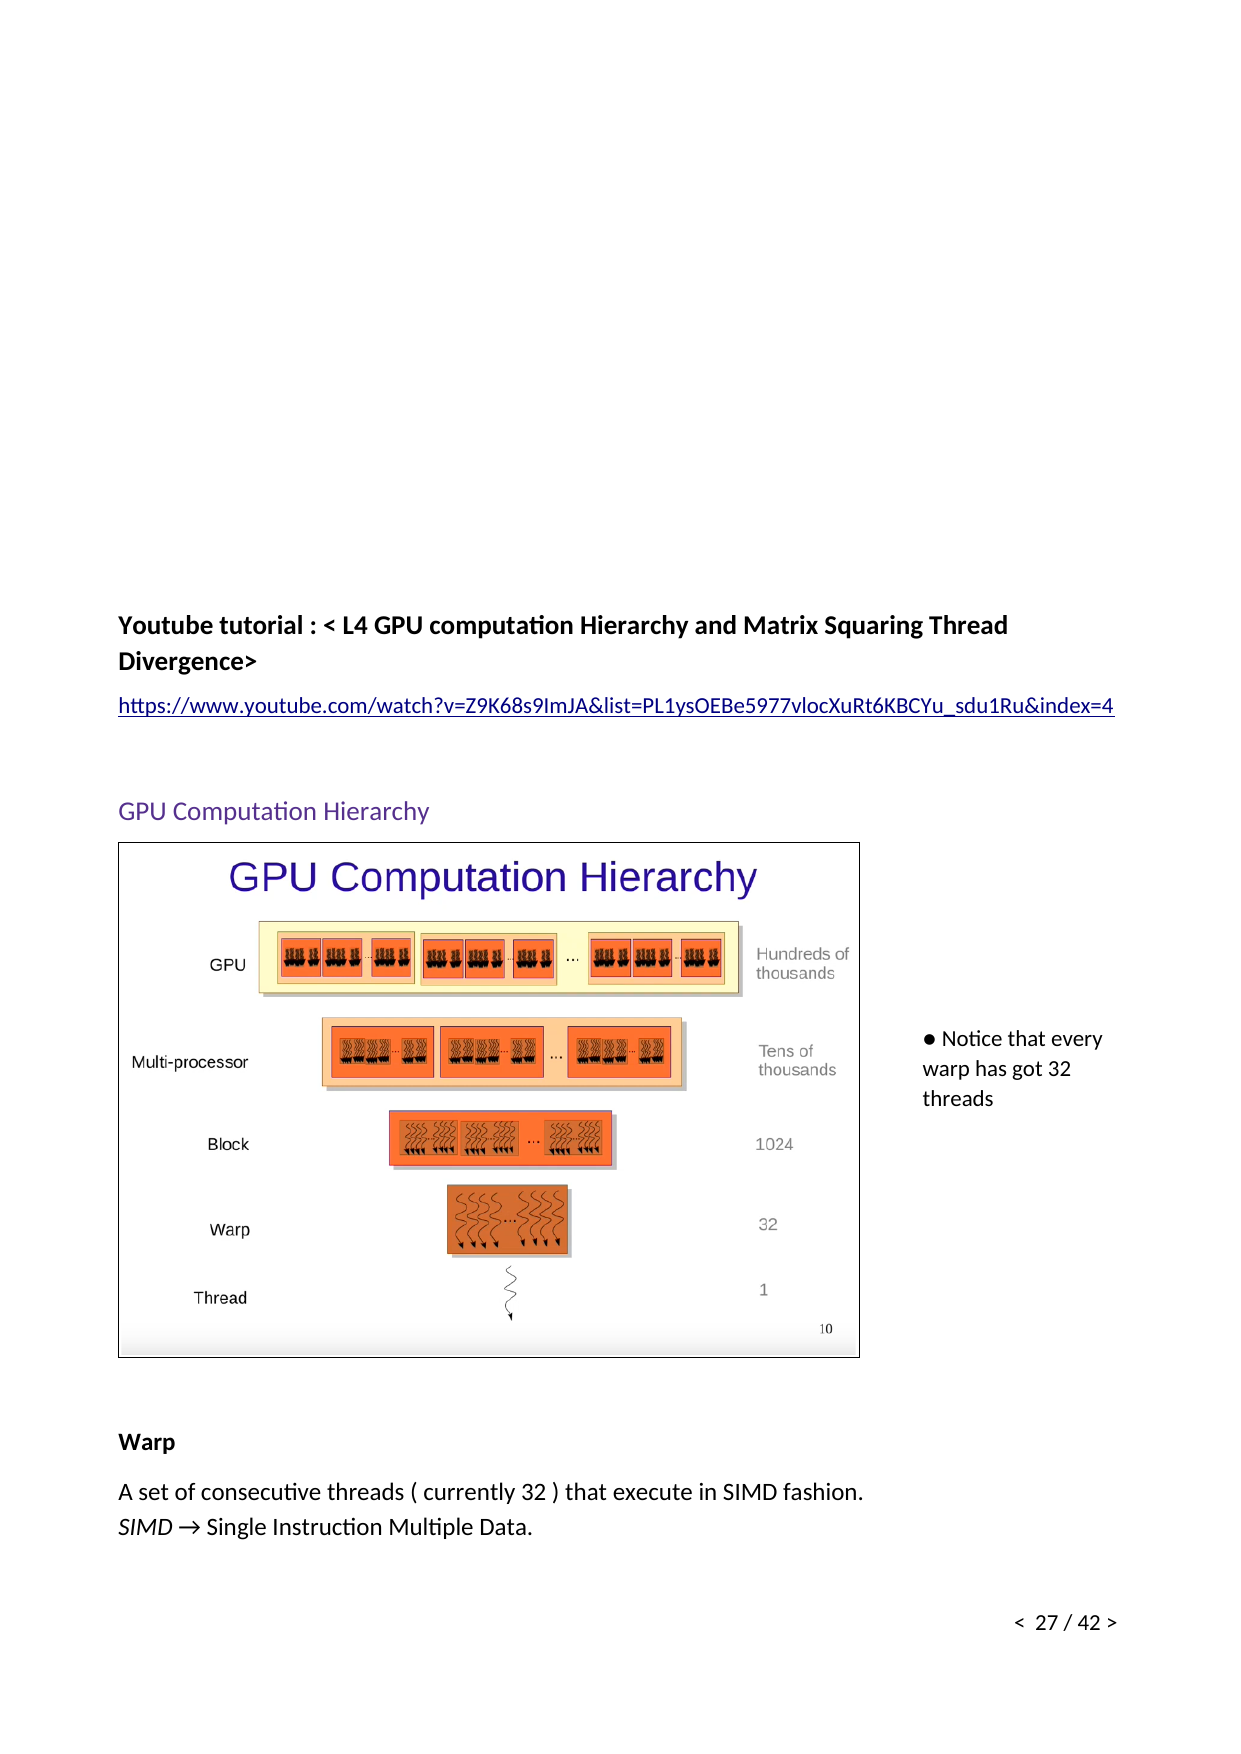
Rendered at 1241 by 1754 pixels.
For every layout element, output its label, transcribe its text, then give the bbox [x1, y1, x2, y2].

subtitle GPU Computation Hierarchy [118, 794, 1122, 827]
subtitle Youtube tutorial : < L4 GPU computation Hierarchy and Matrix Squaring Thread Divergence> [118, 608, 1122, 677]
text Warp [118, 1426, 1122, 1457]
picture [121, 844, 856, 1355]
text https://www.youtube.com/watch?v=Z9K68s9ImJA&list=PL1ysOEBe5977vlocXuRt6KBCYu_sdu1Ru&index=4 [118, 692, 1122, 719]
text A set of consecutive threads ( currently 32 ) that execute in SIMD fashion. SIMD → Single Instruction Multiple Data. [118, 1476, 1122, 1541]
